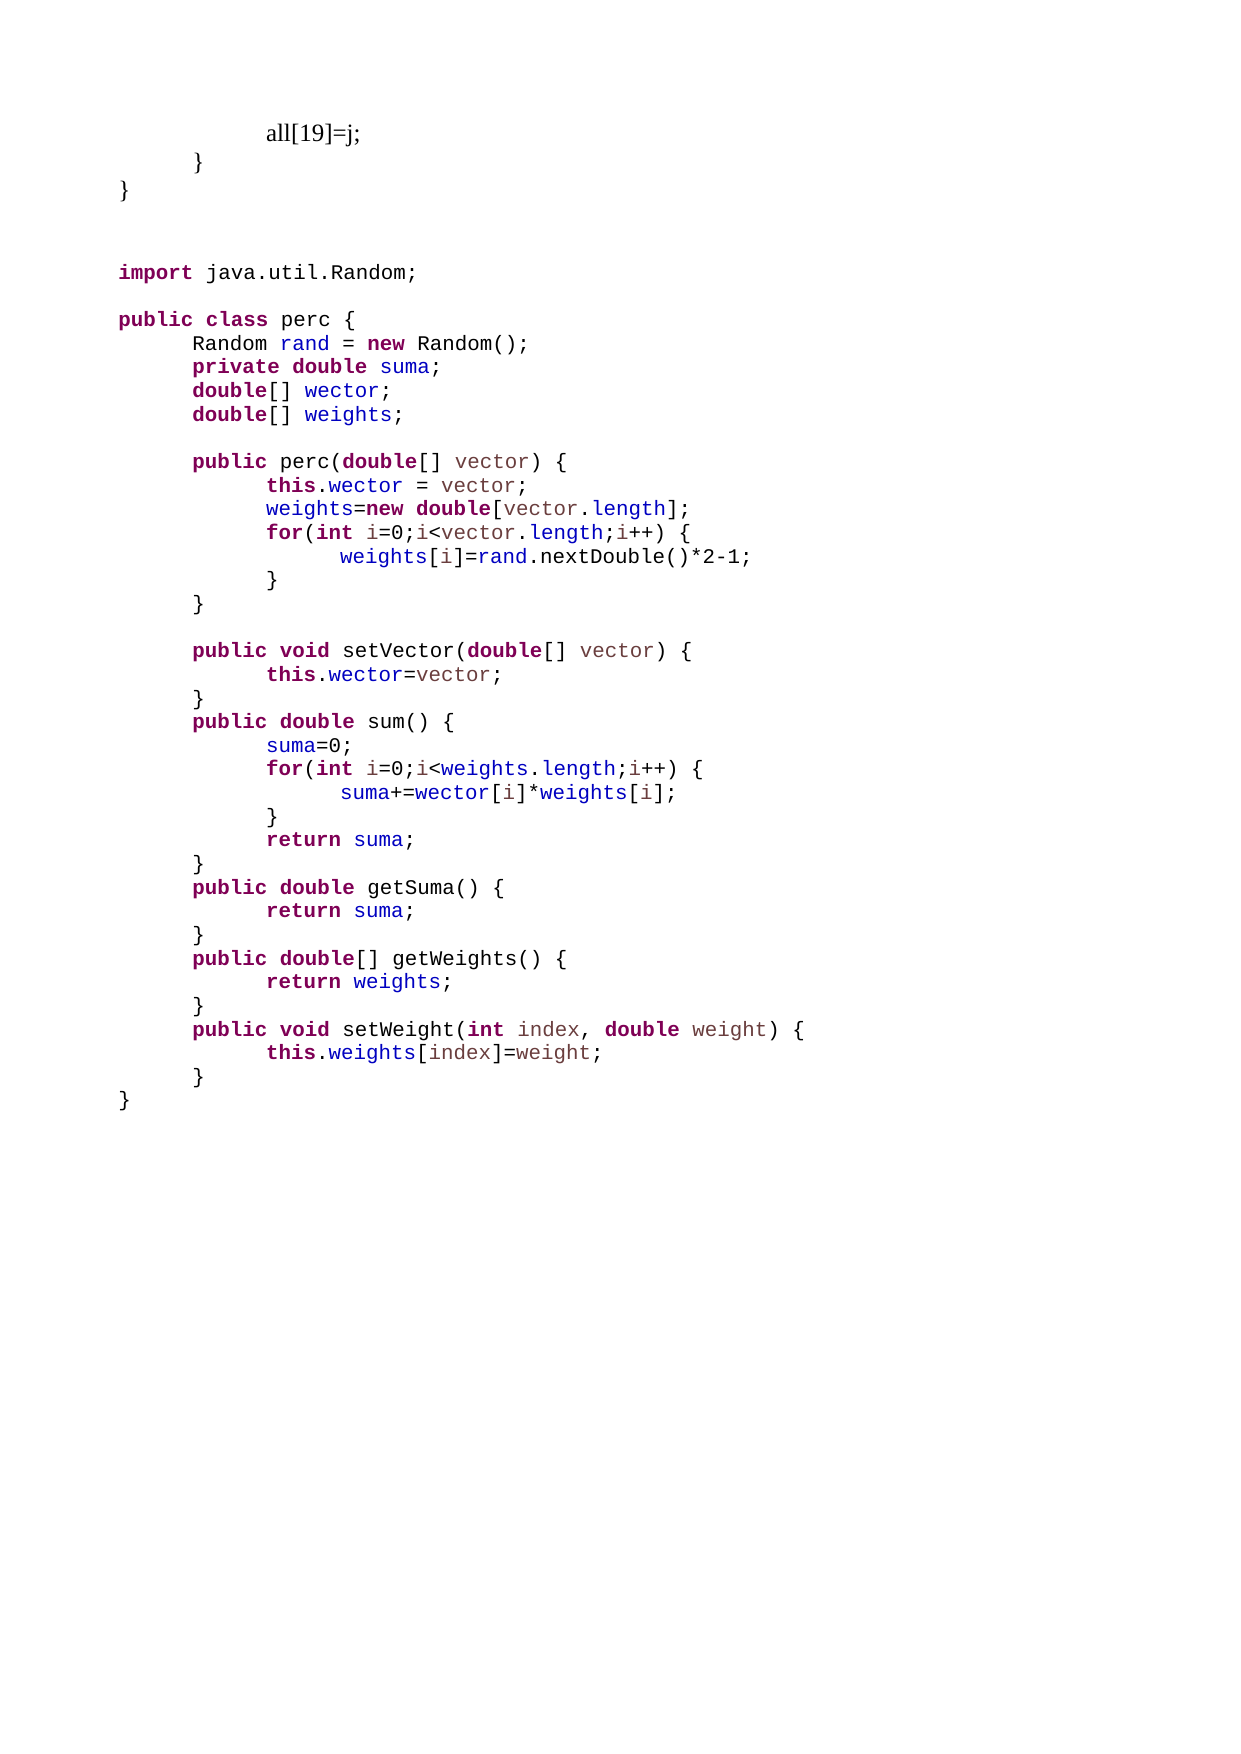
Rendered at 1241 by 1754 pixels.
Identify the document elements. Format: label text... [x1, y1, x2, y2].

text return suma; [118, 900, 1122, 924]
text } [118, 147, 1122, 176]
text } [118, 1089, 1122, 1113]
text Random rand = new Random(); [118, 333, 1122, 356]
text public void setVector(double[] vector) { [118, 640, 1122, 664]
text public double sum() { [118, 711, 1122, 735]
text } [118, 853, 1122, 877]
text weights=new double[vector.length]; [118, 498, 1122, 522]
text this.weights[index]=weight; [118, 1042, 1122, 1066]
text } [118, 924, 1122, 948]
text public void setWeight(int index, double weight) { [118, 1018, 1122, 1042]
text public double[] getWeights() { [118, 948, 1122, 971]
text } [118, 806, 1122, 829]
text public perc(double[] vector) { [118, 451, 1122, 475]
text all[19]=j; [118, 118, 1122, 147]
text for(int i=0;i<weights.length;i++) { [118, 758, 1122, 782]
text public double getSuma() { [118, 877, 1122, 900]
text suma+=wector[i]*weights[i]; [118, 782, 1122, 806]
text import java.util.Random; [118, 262, 1122, 286]
text } [118, 687, 1122, 711]
text this.wector = vector; [118, 475, 1122, 498]
text weights[i]=rand.nextDouble()*2-1; [118, 546, 1122, 569]
text return suma; [118, 829, 1122, 853]
text public class perc { [118, 309, 1122, 333]
text } [118, 1066, 1122, 1089]
text } [118, 176, 1122, 262]
text private double suma; [118, 356, 1122, 380]
text for(int i=0;i<vector.length;i++) { [118, 522, 1122, 546]
text } [118, 995, 1122, 1018]
text this.wector=vector; [118, 664, 1122, 687]
text } [118, 569, 1122, 593]
text double[] weights; [118, 404, 1122, 427]
text return weights; [118, 971, 1122, 995]
text } [118, 593, 1122, 617]
text suma=0; [118, 735, 1122, 758]
text double[] wector; [118, 380, 1122, 404]
